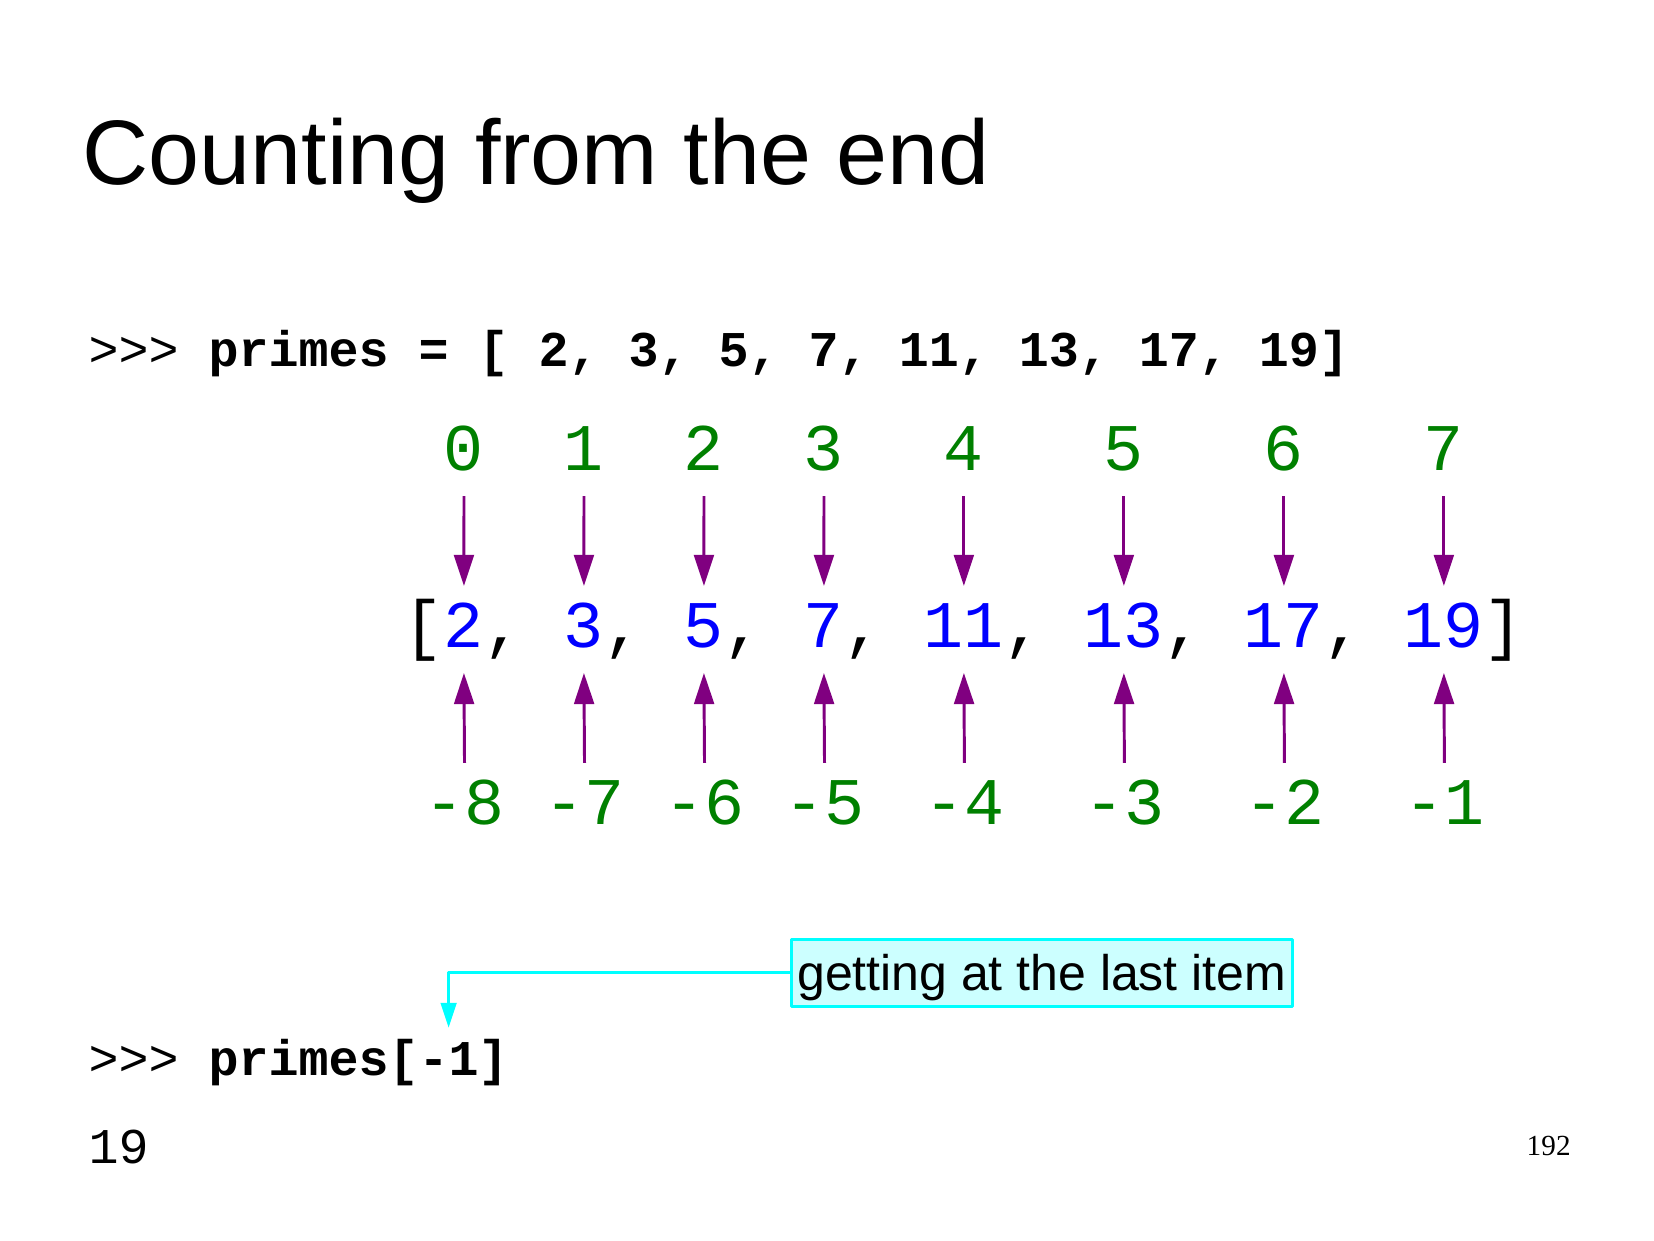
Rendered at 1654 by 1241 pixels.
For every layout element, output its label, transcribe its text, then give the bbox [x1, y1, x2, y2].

text_box -4 [918, 762, 1011, 851]
text_box -1 [1398, 762, 1491, 851]
text_box 0 [438, 408, 490, 497]
text_box -1 [425, 1027, 485, 1097]
text_box 7 [1417, 408, 1470, 497]
text_box -7 [538, 762, 631, 851]
text_box 2 [678, 408, 730, 497]
text_box 3 [558, 585, 610, 674]
title Counting from the end [82, 49, 1571, 257]
text_box , [1170, 585, 1210, 674]
text_box [ [397, 585, 438, 674]
text_box , [610, 585, 650, 674]
text_box 17 [1237, 585, 1317, 674]
text_box getting at the last item [791, 939, 1293, 1007]
text_box primes [202, 1027, 382, 1097]
text_box -8 [418, 762, 511, 851]
text_box , [1010, 585, 1050, 674]
text_box [ [382, 1027, 425, 1097]
text_box 3 [798, 408, 850, 497]
text_box 19 [82, 1116, 155, 1185]
text_box -3 [1078, 762, 1171, 851]
text_box ] [485, 1027, 515, 1097]
text_box -2 [1238, 762, 1331, 851]
text_box primes = [ 2, 3, 5, 7, 11, 13, 17, 19] [202, 318, 1356, 388]
text_box , [730, 585, 770, 674]
text_box >>> [82, 1027, 185, 1097]
text_box 13 [1077, 585, 1170, 674]
text_box 1 [558, 408, 610, 497]
text_box 5 [1097, 408, 1150, 497]
text_box , [1317, 585, 1370, 674]
text_box -5 [778, 762, 871, 851]
text_box -6 [658, 762, 751, 851]
text_box 11 [917, 585, 1010, 674]
text_box 7 [798, 585, 850, 674]
text_box >>> [82, 318, 185, 388]
text_box , [490, 585, 530, 674]
text_box ] [1490, 585, 1530, 674]
text_box 5 [678, 585, 730, 674]
text_box 4 [937, 408, 990, 497]
text_box , [850, 585, 890, 674]
text_box 6 [1257, 408, 1310, 497]
text_box 19 [1397, 585, 1490, 674]
text_box 2 [438, 585, 490, 674]
